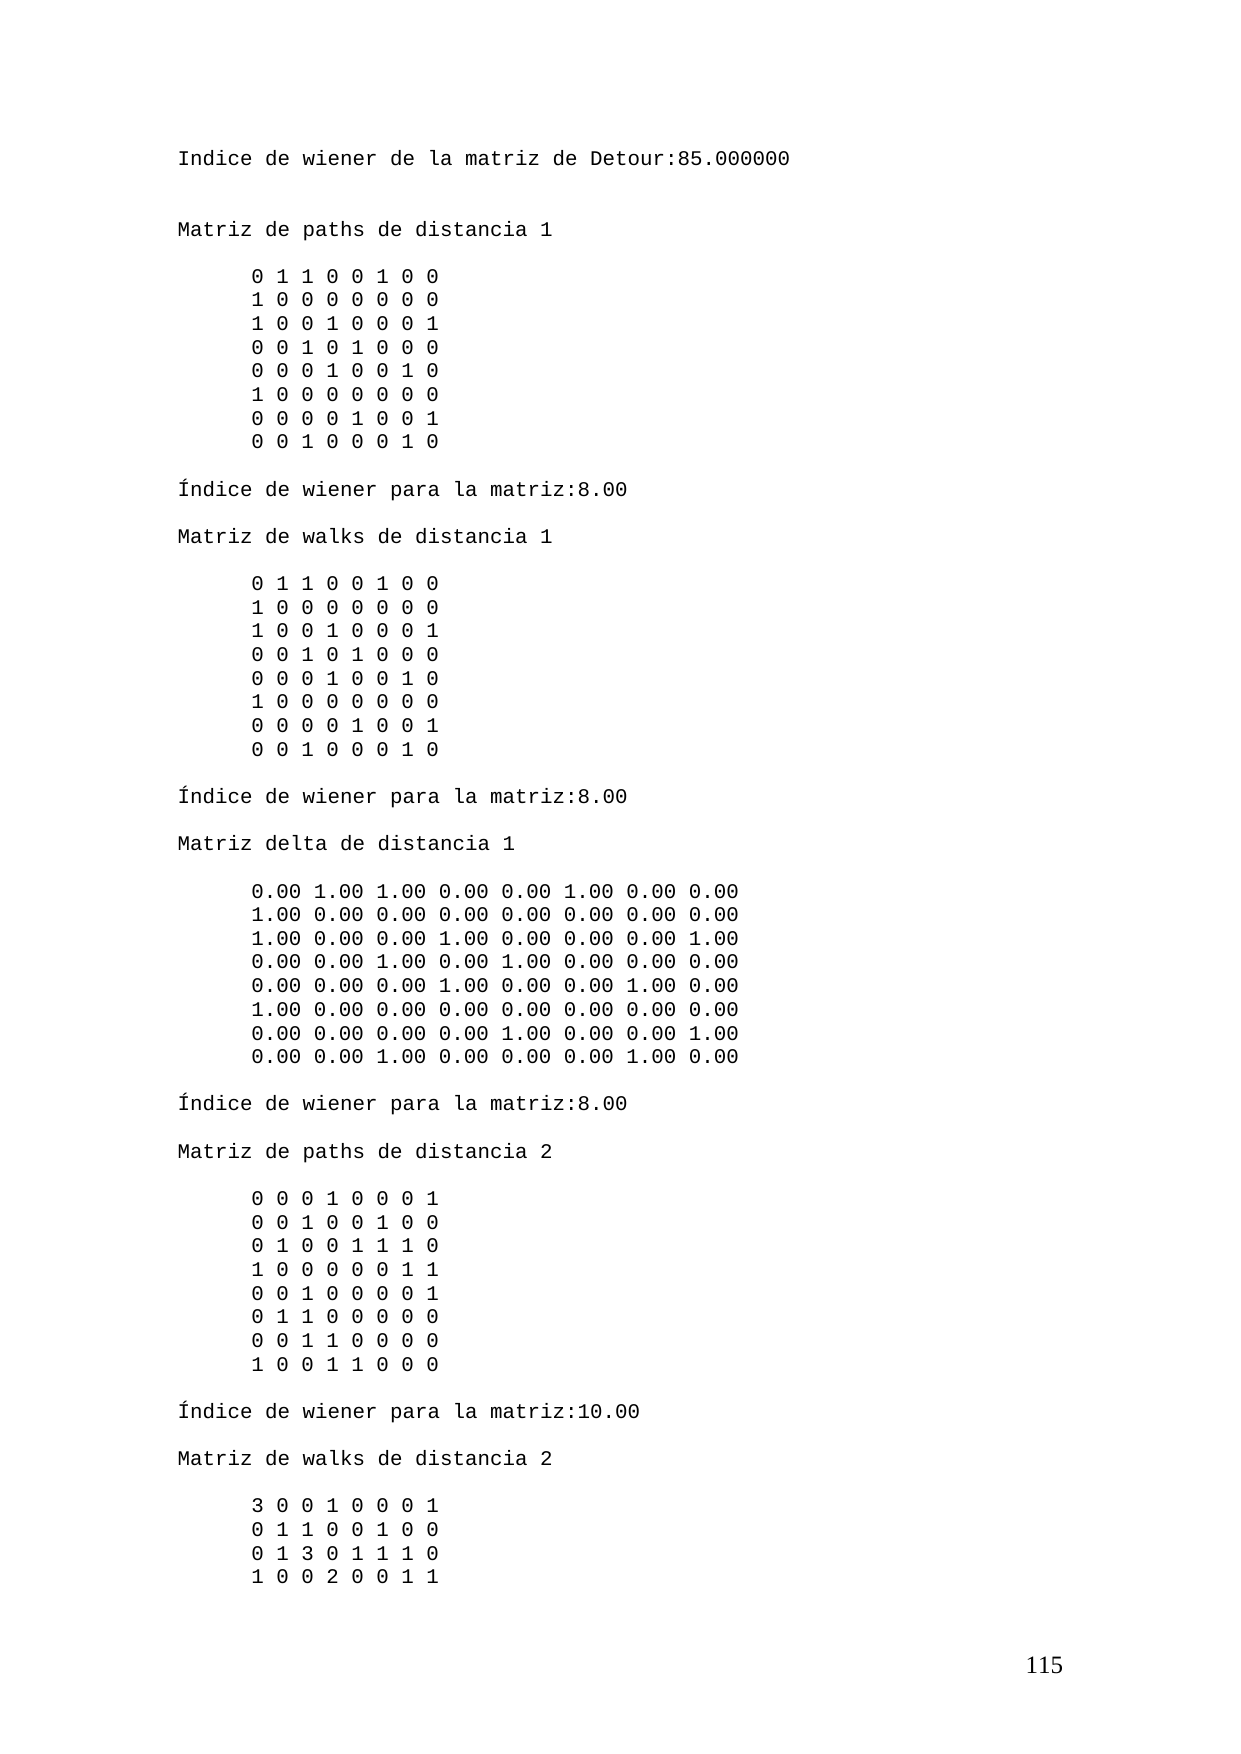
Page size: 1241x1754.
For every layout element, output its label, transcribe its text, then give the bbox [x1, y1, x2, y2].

text Índice de wiener para la matriz:8.00 [177, 479, 1063, 502]
text 0 0 1 1 0 0 0 0 [177, 1330, 1063, 1353]
text 1 0 0 1 0 0 0 1 [177, 621, 1063, 644]
text Matriz de paths de distancia 2 [177, 1141, 1063, 1164]
text 0 0 0 1 0 0 1 0 [177, 360, 1063, 384]
text 1.00 0.00 0.00 0.00 0.00 0.00 0.00 0.00 [177, 904, 1063, 928]
text 0 0 1 0 1 0 0 0 [177, 644, 1063, 668]
text 1 0 0 1 1 0 0 0 [177, 1353, 1063, 1377]
text 1 0 0 0 0 0 0 0 [177, 384, 1063, 408]
text 0 0 0 1 0 0 1 0 [177, 668, 1063, 691]
text 0.00 0.00 0.00 1.00 0.00 0.00 1.00 0.00 [177, 975, 1063, 999]
text 0 0 0 0 1 0 0 1 [177, 408, 1063, 431]
text 1 0 0 0 0 0 0 0 [177, 289, 1063, 313]
text Indice de wiener de la matriz de Detour:85.000000 [177, 148, 1063, 171]
text 3 0 0 1 0 0 0 1 [177, 1495, 1063, 1519]
text Matriz delta de distancia 1 [177, 833, 1063, 857]
text 0 1 1 0 0 1 0 0 [177, 1519, 1063, 1543]
text 0 0 1 0 1 0 0 0 [177, 337, 1063, 360]
text 1 0 0 0 0 0 0 0 [177, 691, 1063, 715]
text 1.00 0.00 0.00 0.00 0.00 0.00 0.00 0.00 [177, 999, 1063, 1022]
text Matriz de walks de distancia 2 [177, 1448, 1063, 1472]
text Índice de wiener para la matriz:10.00 [177, 1401, 1063, 1424]
text 1 0 0 1 0 0 0 1 [177, 313, 1063, 337]
text 0 1 1 0 0 1 0 0 [177, 573, 1063, 597]
text 0 0 0 0 1 0 0 1 [177, 715, 1063, 739]
text 0 0 1 0 0 1 0 0 [177, 1212, 1063, 1235]
text 1 0 0 0 0 0 0 0 [177, 597, 1063, 621]
text 0.00 0.00 1.00 0.00 0.00 0.00 1.00 0.00 [177, 1046, 1063, 1070]
text Matriz de walks de distancia 1 [177, 526, 1063, 549]
text 0.00 0.00 0.00 0.00 1.00 0.00 0.00 1.00 [177, 1022, 1063, 1046]
text Matriz de paths de distancia 1 [177, 218, 1063, 242]
text 0 0 0 1 0 0 0 1 [177, 1188, 1063, 1212]
text Índice de wiener para la matriz:8.00 [177, 786, 1063, 810]
text 1 0 0 2 0 0 1 1 [177, 1566, 1063, 1590]
text 1.00 0.00 0.00 1.00 0.00 0.00 0.00 1.00 [177, 928, 1063, 952]
text 0 1 0 0 1 1 1 0 [177, 1235, 1063, 1259]
text 0 0 1 0 0 0 1 0 [177, 431, 1063, 455]
text 0 1 1 0 0 0 0 0 [177, 1306, 1063, 1330]
text Índice de wiener para la matriz:8.00 [177, 1093, 1063, 1117]
text 0 0 1 0 0 0 0 1 [177, 1283, 1063, 1306]
text 0 1 3 0 1 1 1 0 [177, 1543, 1063, 1566]
text 1 0 0 0 0 0 1 1 [177, 1259, 1063, 1283]
text 0 1 1 0 0 1 0 0 [177, 266, 1063, 289]
text 0.00 1.00 1.00 0.00 0.00 1.00 0.00 0.00 [177, 881, 1063, 904]
text 0.00 0.00 1.00 0.00 1.00 0.00 0.00 0.00 [177, 952, 1063, 975]
text 0 0 1 0 0 0 1 0 [177, 739, 1063, 762]
